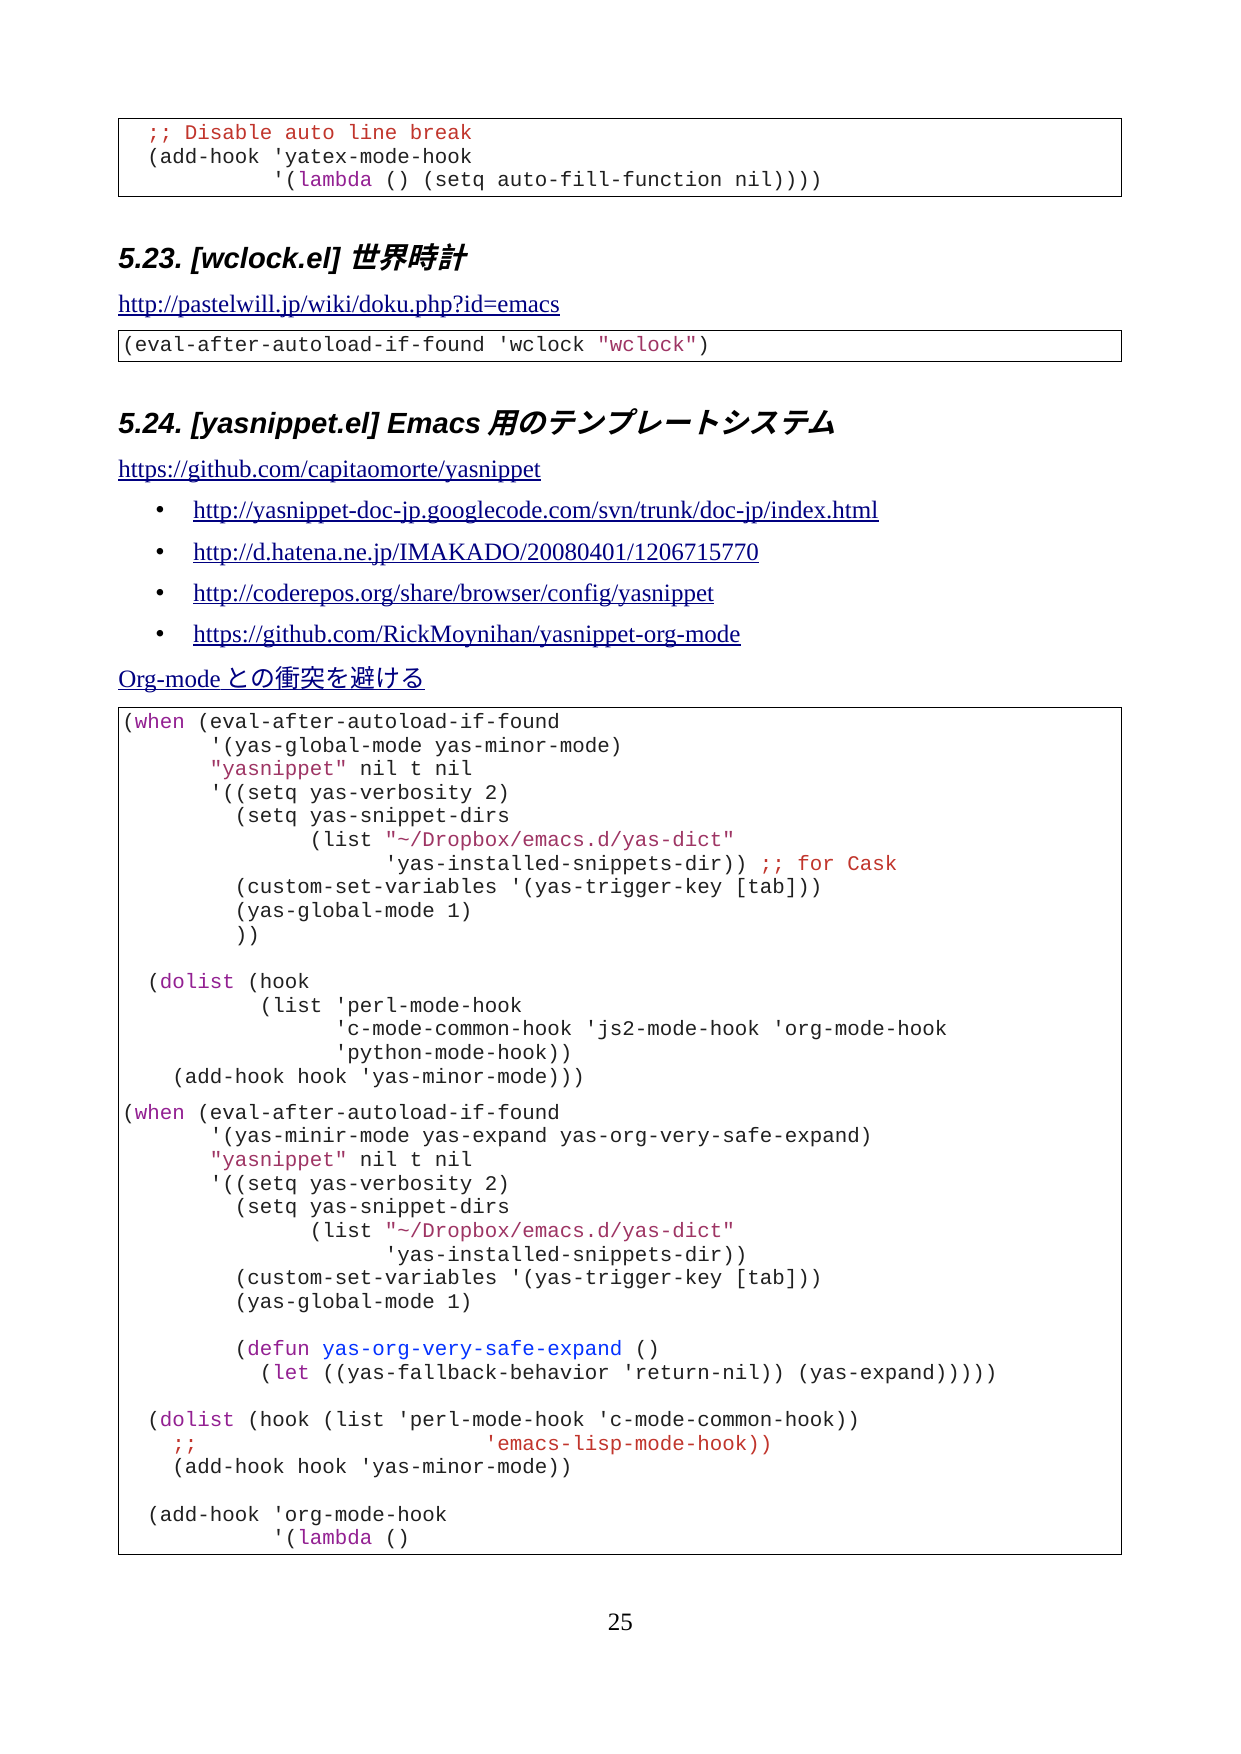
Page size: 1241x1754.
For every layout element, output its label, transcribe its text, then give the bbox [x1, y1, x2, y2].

text (setq yas-snippet-dirs [119, 802, 1121, 825]
subtitle [yasnippet.el] Emacs用のテンプレートシステム [118, 399, 1122, 442]
text )) [119, 920, 1121, 943]
text (add-hook 'org-mode-hook [119, 1500, 1121, 1523]
text "yasnippet" nil t nil [119, 1145, 1121, 1169]
list https://github.com/RickMoynihan/yasnippet-org-mode [156, 619, 1122, 648]
text https://github.com/capitaomorte/yasnippet [118, 454, 1122, 483]
text (defun yas-org-very-safe-expand () [119, 1334, 1121, 1358]
text (add-hook hook 'yas-minor-mode))) [119, 1062, 1121, 1089]
text 'c-mode-common-hook 'js2-mode-hook 'org-mode-hook [119, 1014, 1121, 1038]
text (list "~/Dropbox/emacs.d/yas-dict" [119, 1216, 1121, 1239]
text '(lambda () [119, 1523, 1121, 1554]
text (when (eval-after-autoload-if-found [119, 708, 1121, 731]
text (dolist (hook [119, 967, 1121, 991]
list http://coderepos.org/share/browser/config/yasnippet [156, 578, 1122, 607]
list http://yasnippet-doc-jp.googlecode.com/svn/trunk/doc-jp/index.html [156, 495, 1122, 524]
text (eval-after-autoload-if-found 'wclock "wclock") [119, 331, 1121, 361]
text (add-hook 'yatex-mode-hook [119, 142, 1121, 165]
text '(yas-global-mode yas-minor-mode) [119, 731, 1121, 754]
text (yas-global-mode 1) [119, 1287, 1121, 1311]
list http://d.hatena.ne.jp/IMAKADO/20080401/1206715770 [156, 537, 1122, 565]
text 'yas-installed-snippets-dir)) [119, 1239, 1121, 1263]
text (list "~/Dropbox/emacs.d/yas-dict" [119, 825, 1121, 849]
text (yas-global-mode 1) [119, 896, 1121, 920]
text (list 'perl-mode-hook [119, 991, 1121, 1014]
text (add-hook hook 'yas-minor-mode)) [119, 1452, 1121, 1476]
text (custom-set-variables '(yas-trigger-key [tab])) [119, 1263, 1121, 1287]
text 'yas-installed-snippets-dir)) ;; for Cask [119, 849, 1121, 872]
text (let ((yas-fallback-behavior 'return-nil)) (yas-expand))))) [119, 1358, 1121, 1381]
text http://pastelwill.jp/wiki/doku.php?id=emacs [118, 289, 1122, 318]
text (dolist (hook (list 'perl-mode-hook 'c-mode-common-hook)) [119, 1405, 1121, 1429]
text ;; Disable auto line break [119, 119, 1121, 142]
text '((setq yas-verbosity 2) [119, 778, 1121, 802]
text ;; 'emacs-lisp-mode-hook)) [119, 1429, 1121, 1452]
text '(lambda () (setq auto-fill-function nil)))) [119, 165, 1121, 196]
text "yasnippet" nil t nil [119, 754, 1121, 778]
subtitle [wclock.el] 世界時計 [118, 234, 1122, 277]
text '(yas-minir-mode yas-expand yas-org-very-safe-expand) [119, 1121, 1121, 1145]
text (setq yas-snippet-dirs [119, 1192, 1121, 1216]
text '((setq yas-verbosity 2) [119, 1169, 1121, 1192]
text 'python-mode-hook)) [119, 1038, 1121, 1062]
text Org-modeとの衝突を避ける [118, 660, 1122, 694]
text (custom-set-variables '(yas-trigger-key [tab])) [119, 872, 1121, 896]
text (when (eval-after-autoload-if-found [119, 1098, 1121, 1121]
